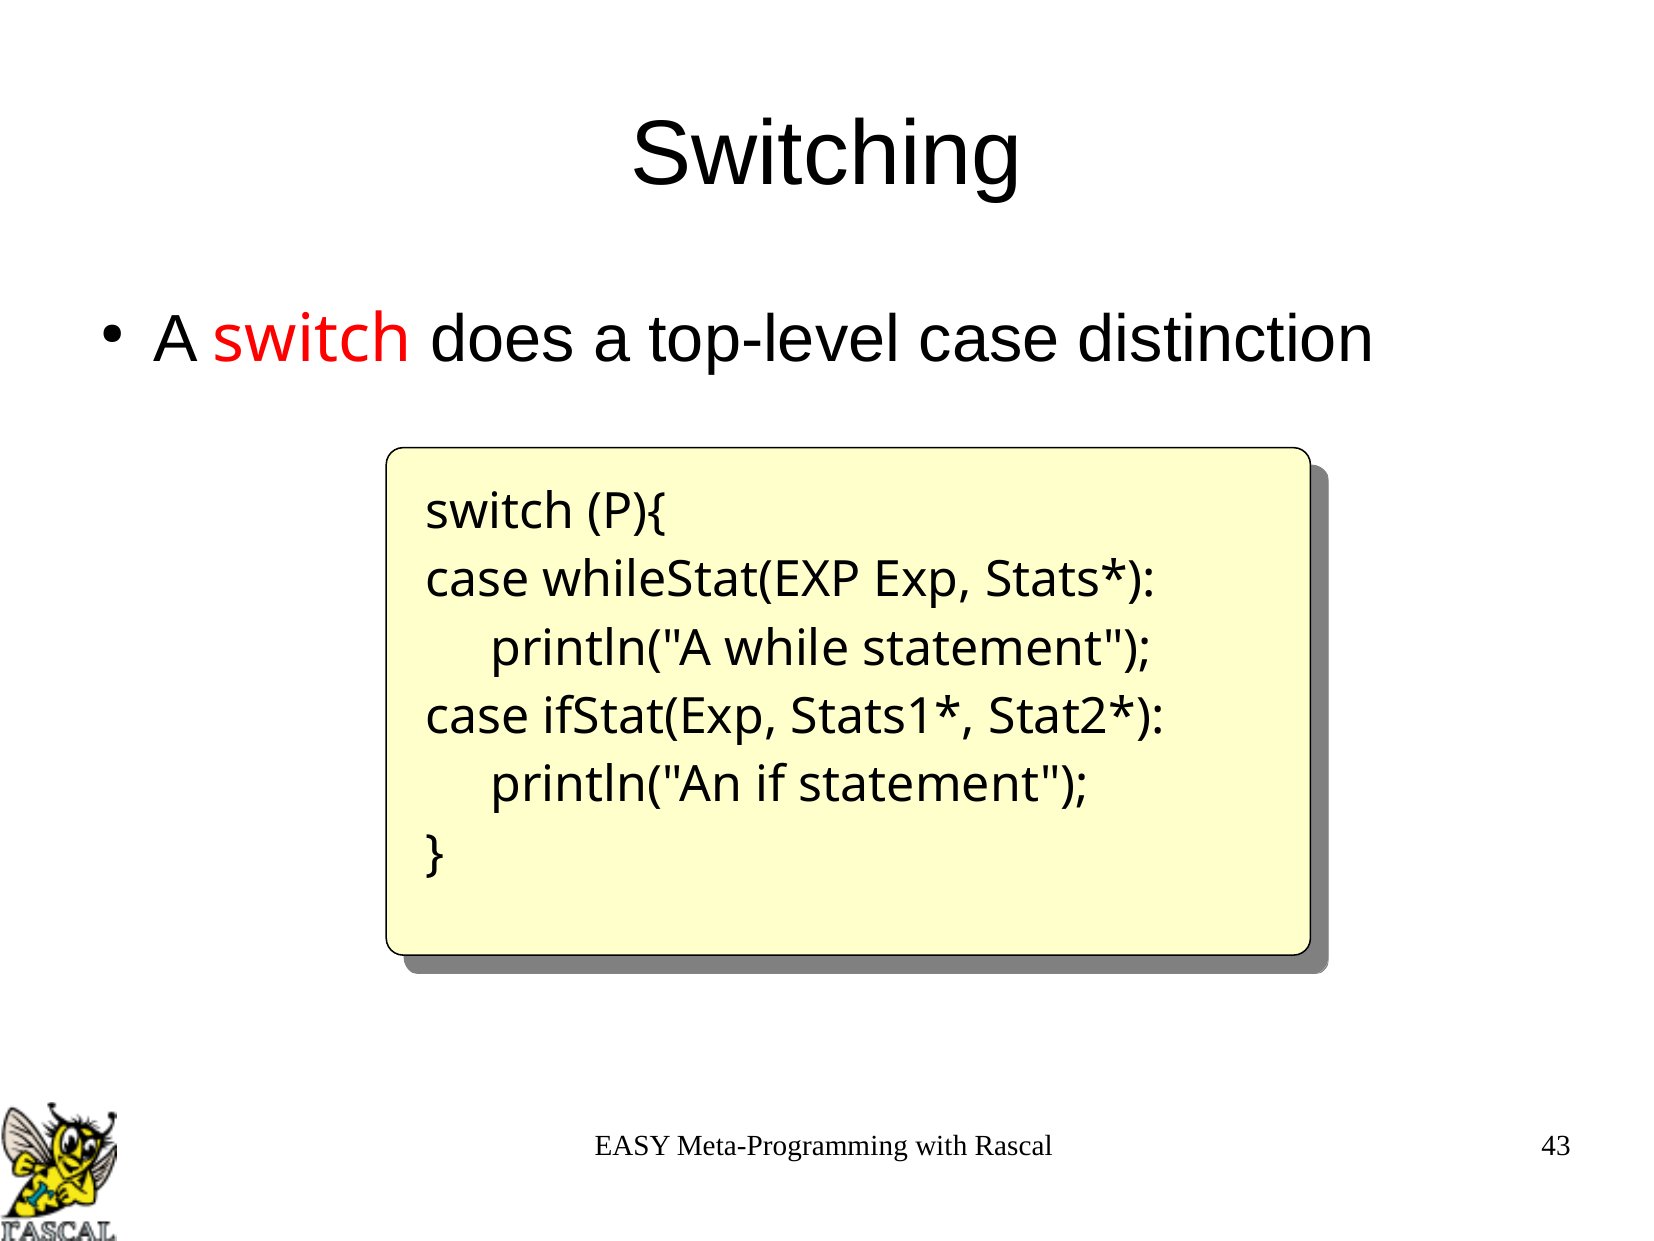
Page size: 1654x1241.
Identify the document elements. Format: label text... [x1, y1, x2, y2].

text_box switch (P){ case whileStat(EXP Exp, Stats*): println("A while statement"); case ifStat(Exp, Stats1*, Stat2*): println("An if statement"); } [410, 467, 1540, 900]
title Switching [82, 56, 1571, 250]
list A switch does a top-level case distinction [82, 290, 1571, 1109]
picture [0, 1102, 117, 1241]
text_box [386, 447, 1311, 956]
